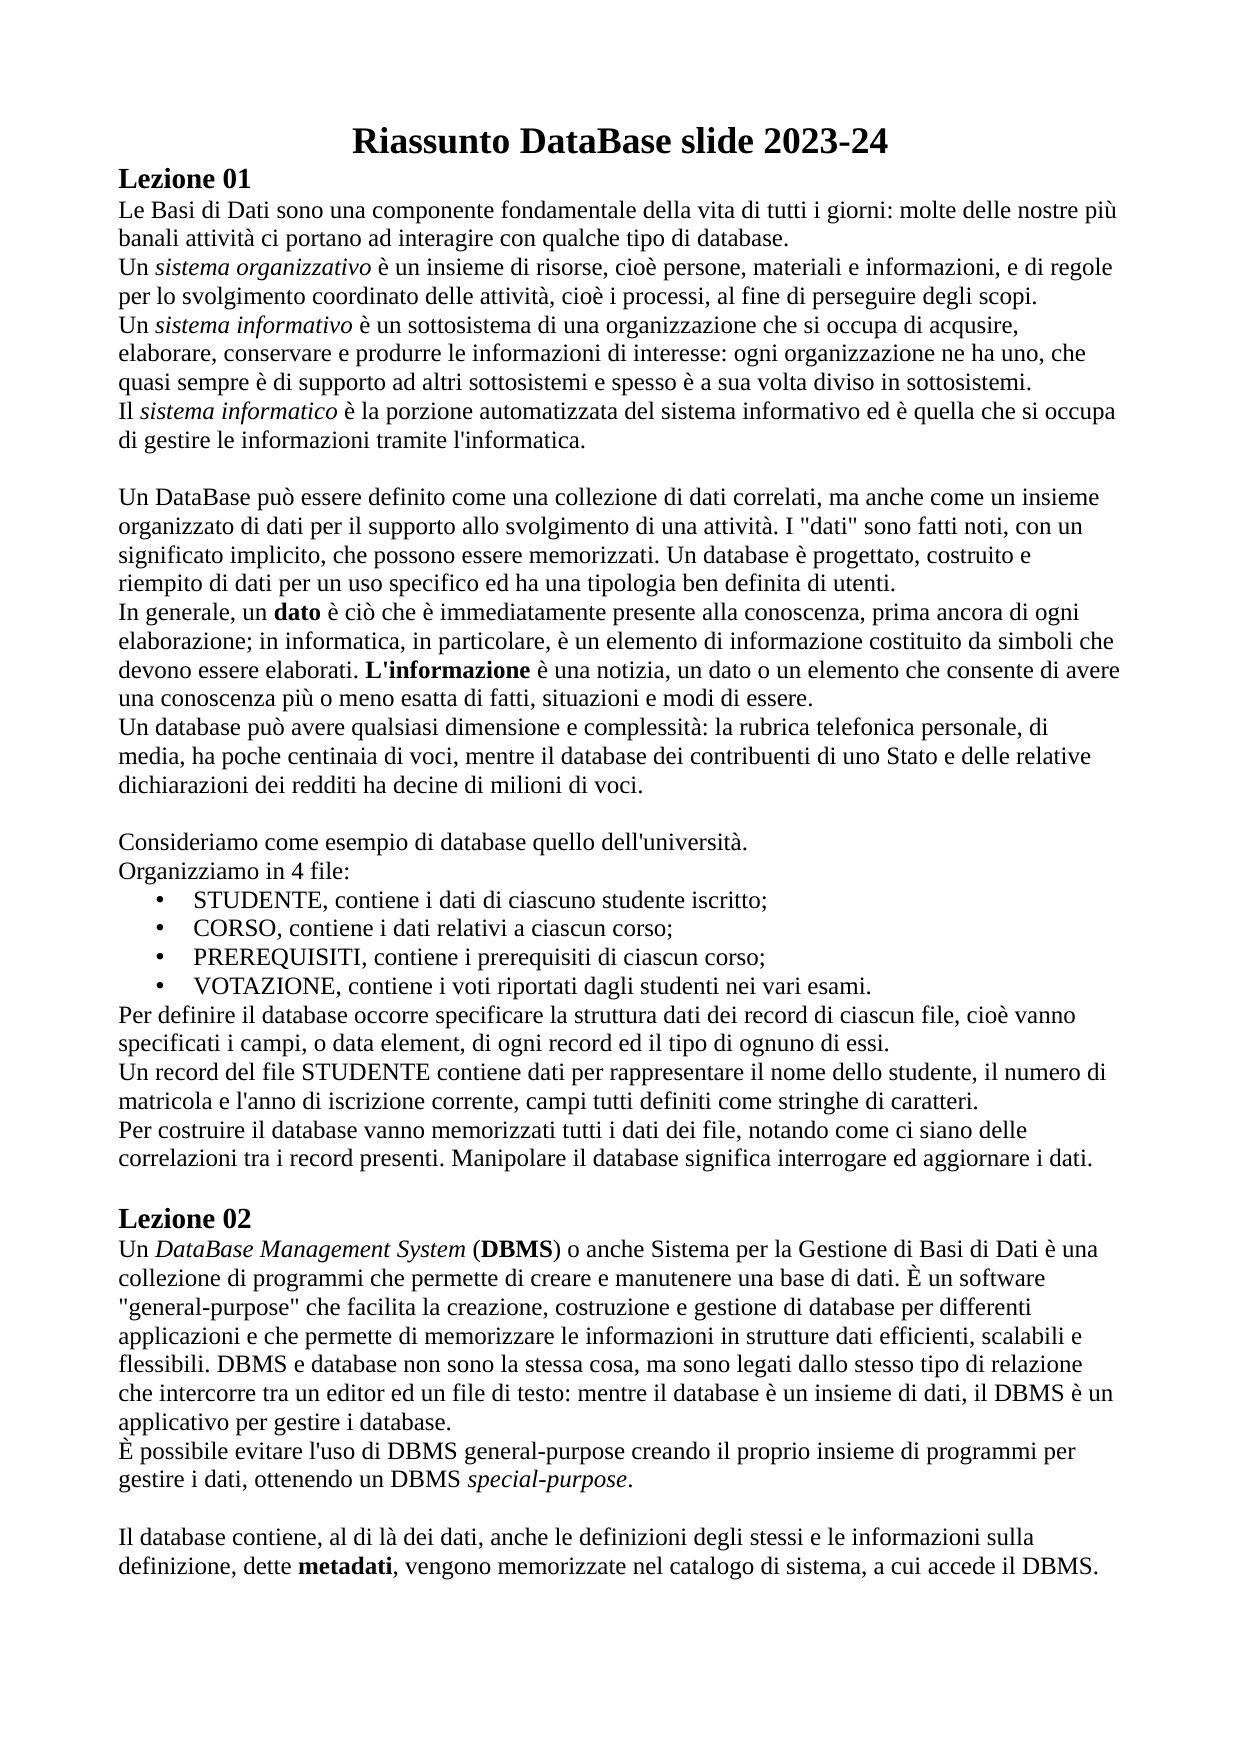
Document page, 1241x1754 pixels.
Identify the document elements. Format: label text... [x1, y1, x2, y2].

text Organizziamo in 4 file: [118, 856, 1122, 885]
text Un record del file STUDENTE contiene dati per rappresentare il nome dello studente, il numero di matricola e l'anno di iscrizione corrente, campi tutti definiti come stringhe di caratteri. [118, 1057, 1122, 1115]
list CORSO, contiene i dati relativi a ciascun corso; [156, 913, 1122, 942]
list VOTAZIONE, contiene i voti riportati dagli studenti nei vari esami. [156, 971, 1122, 1000]
text È possibile evitare l'uso di DBMS general-purpose creando il proprio insieme di programmi per gestire i dati, ottenendo un DBMS special-purpose. [118, 1436, 1122, 1493]
text Consideriamo come esempio di database quello dell'università. [118, 827, 1122, 856]
text In generale, un dato è ciò che è immediatamente presente alla conoscenza, prima ancora di ogni elaborazione; in informatica, in particolare, è un elemento di informazione costituito da simboli che devono essere elaborati. L'informazione è una notizia, un dato o un elemento che consente di avere una conoscenza più o meno esatta di fatti, situazioni e modi di essere. [118, 597, 1122, 712]
text Un database può avere qualsiasi dimensione e complessità: la rubrica telefonica personale, di media, ha poche centinaia di voci, mentre il database dei contribuenti di uno Stato e delle relative dichiarazioni dei redditi ha decine di milioni di voci. [118, 712, 1122, 798]
text Per definire il database occorre specificare la struttura dati dei record di ciascun file, cioè vanno specificati i campi, o data element, di ogni record ed il tipo di ognuno di essi. [118, 1000, 1122, 1057]
text Riassunto DataBase slide 2023-24 [118, 118, 1122, 161]
text Il database contiene, al di là dei dati, anche le definizioni degli stessi e le informazioni sulla definizione, dette metadati, vengono memorizzate nel catalogo di sistema, a cui accede il DBMS. [118, 1522, 1122, 1579]
text Un DataBase Management System (DBMS) o anche Sistema per la Gestione di Basi di Dati è una collezione di programmi che permette di creare e manutenere una base di dati. È un software "general-purpose" che facilita la creazione, costruzione e gestione di database per differenti applicazioni e che permette di memorizzare le informazioni in strutture dati efficienti, scalabili e flessibili. DBMS e database non sono la stessa cosa, ma sono legati dallo stesso tipo di relazione che intercorre tra un editor ed un file di testo: mentre il database è un insieme di dati, il DBMS è un applicativo per gestire i database. [118, 1234, 1122, 1436]
list STUDENTE, contiene i dati di ciascuno studente iscritto; [156, 885, 1122, 913]
text Il sistema informatico è la porzione automatizzata del sistema informativo ed è quella che si occupa di gestire le informazioni tramite l'informatica. [118, 396, 1122, 453]
list PREREQUISITI, contiene i prerequisiti di ciascun corso; [156, 942, 1122, 971]
text Un sistema informativo è un sottosistema di una organizzazione che si occupa di acqusire, elaborare, conservare e produrre le informazioni di interesse: ogni organizzazione ne ha uno, che quasi sempre è di supporto ad altri sottosistemi e spesso è a sua volta diviso in sottosistemi. [118, 310, 1122, 396]
text Per costruire il database vanno memorizzati tutti i dati dei file, notando come ci siano delle correlazioni tra i record presenti. Manipolare il database significa interrogare ed aggiornare i dati. [118, 1115, 1122, 1172]
text Lezione 02 [118, 1201, 1122, 1234]
text Le Basi di Dati sono una componente fondamentale della vita di tutti i giorni: molte delle nostre più banali attività ci portano ad interagire con qualche tipo di database. [118, 195, 1122, 252]
text Un sistema organizzativo è un insieme di risorse, cioè persone, materiali e informazioni, e di regole per lo svolgimento coordinato delle attività, cioè i processi, al fine di perseguire degli scopi. [118, 252, 1122, 310]
text Lezione 01 [118, 161, 1122, 195]
text Un DataBase può essere definito come una collezione di dati correlati, ma anche come un insieme organizzato di dati per il supporto allo svolgimento di una attività. I "dati" sono fatti noti, con un significato implicito, che possono essere memorizzati. Un database è progettato, costruito e riempito di dati per un uso specifico ed ha una tipologia ben definita di utenti. [118, 482, 1122, 597]
